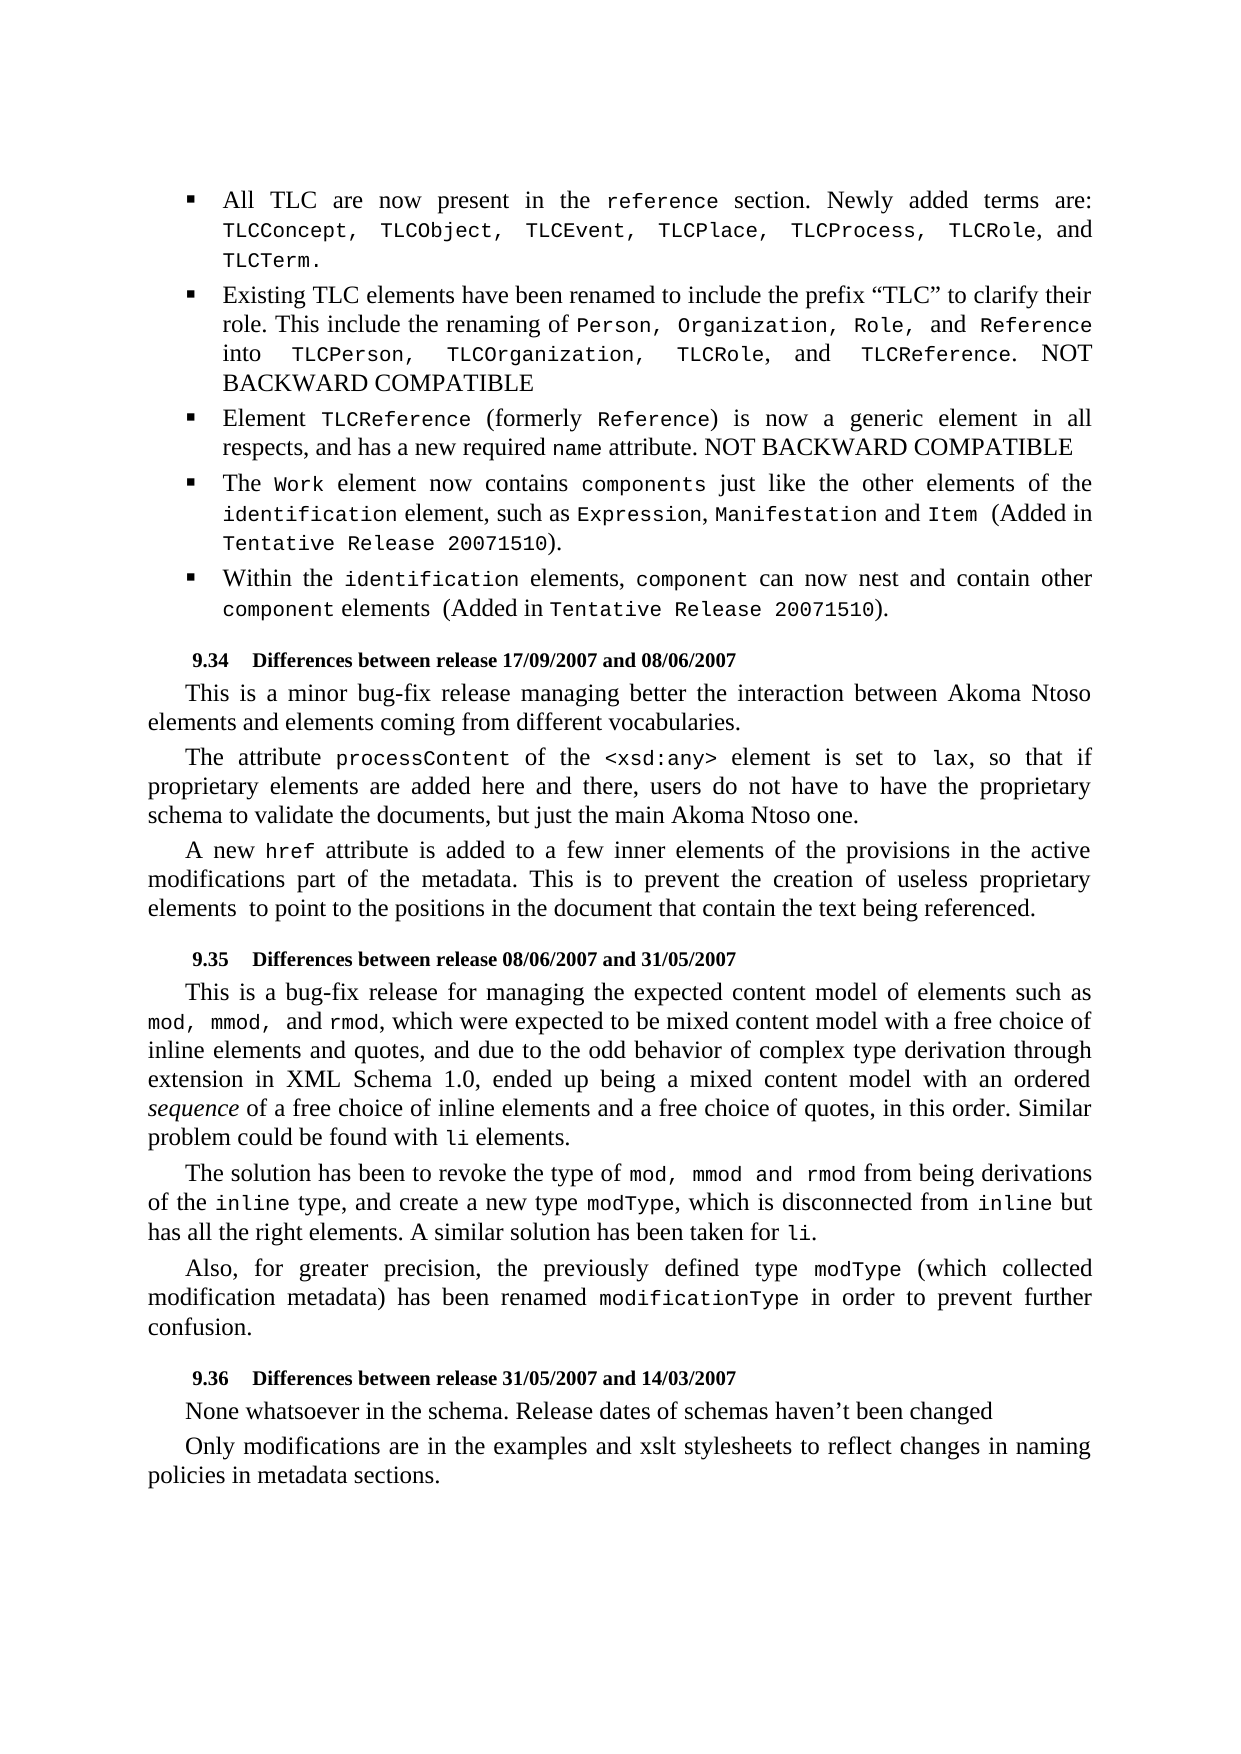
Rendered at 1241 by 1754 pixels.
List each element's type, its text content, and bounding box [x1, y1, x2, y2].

subtitle Differences between release 17/09/2007 and 08/06/2007 [192, 647, 1092, 672]
text This is a minor bug-fix release managing better the interaction between Akoma Ntoso elements and elements coming from different vocabularies. [148, 678, 1092, 735]
text The solution has been to revoke the type of mod, mmod and rmod from being derivations of the inline type, and create a new type modType, which is disconnected from inline but has all the right elements. A similar solution has been taken for li. [148, 1158, 1092, 1246]
list All TLC are now present in the reference section. Newly added terms are: TLCConcept, TLCObject, TLCEvent, TLCPlace, TLCProcess, TLCRole, and TLCTerm. [185, 185, 1092, 274]
list Existing TLC elements have been renamed to include the prefix “TLC” to clarify their role. This include the renaming of Person, Organization, Role, and Reference into TLCPerson, TLCOrganization, TLCRole, and TLCReference. NOT BACKWARD COMPATIBLE [185, 280, 1092, 397]
list The Work element now contains components just like the other elements of the identification element, such as Expression, Manifestation and Item (Added in Tentative Release 20071510). [185, 468, 1092, 557]
text None whatsoever in the schema. Release dates of schemas haven’t been changed [148, 1396, 1092, 1425]
list Element TLCReference (formerly Reference) is now a generic element in all respects, and has a new required name attribute. NOT BACKWARD COMPATIBLE [185, 403, 1092, 462]
text The attribute processContent of the <xsd:any> element is set to lax, so that if proprietary elements are added here and there, users do not have to have the proprietary schema to validate the documents, but just the main Akoma Ntoso one. [148, 742, 1092, 829]
subtitle Differences between release 31/05/2007 and 14/03/2007 [192, 1366, 1092, 1390]
text Also, for greater precision, the previously defined type modType (which collected modification metadata) has been renamed modificationType in order to prevent further confusion. [148, 1253, 1092, 1341]
text Only modifications are in the examples and xslt stylesheets to reflect changes in naming policies in metadata sections. [148, 1431, 1092, 1488]
text This is a bug-fix release for managing the expected content model of elements such as mod, mmod, and rmod, which were expected to be mixed content model with a free choice of inline elements and quotes, and due to the odd behavior of complex type derivation through extension in XML Schema 1.0, ended up being a mixed content model with an ordered sequence of a free choice of inline elements and a free choice of quotes, in this order. Similar problem could be found with li elements. [148, 977, 1092, 1151]
subtitle Differences between release 08/06/2007 and 31/05/2007 [192, 947, 1092, 971]
list Within the identification elements, component can now nest and contain other component elements (Added in Tentative Release 20071510). [185, 563, 1092, 622]
text A new href attribute is added to a few inner elements of the provisions in the active modifications part of the metadata. This is to prevent the creation of useless proprietary elements to point to the positions in the document that contain the text being referenced. [148, 835, 1092, 922]
